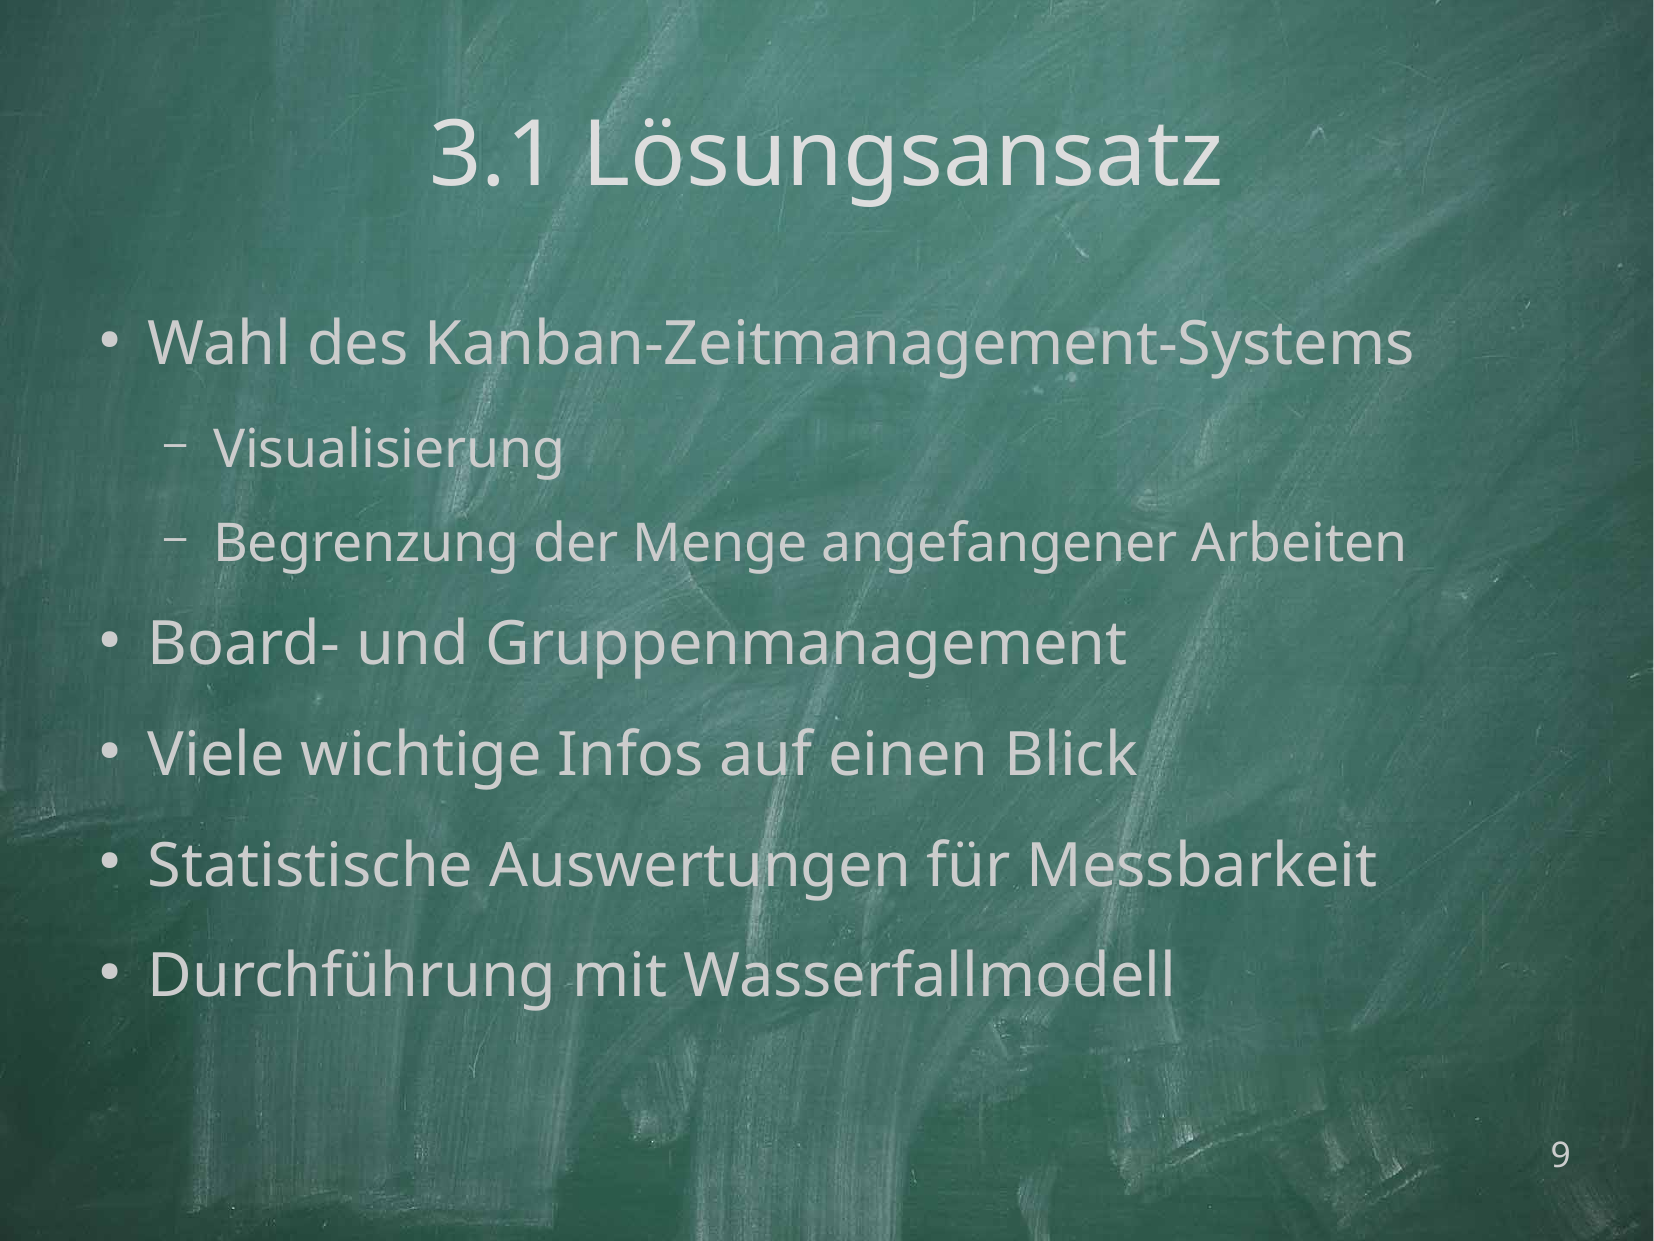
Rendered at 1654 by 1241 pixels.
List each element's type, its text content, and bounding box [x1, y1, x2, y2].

picture [0, 0, 1654, 1241]
list Wahl des Kanban-Zeitmanagement-Systems Visualisierung Begrenzung der Menge angefangener Arbeiten Board- und Gruppenmanagement Viele wichtige Infos auf einen Blick Statistische Auswertungen für Messbarkeit Durchführung mit Wasserfallmodell [82, 299, 1571, 1019]
title 3.1 Lösungsansatz [250, 47, 1403, 252]
